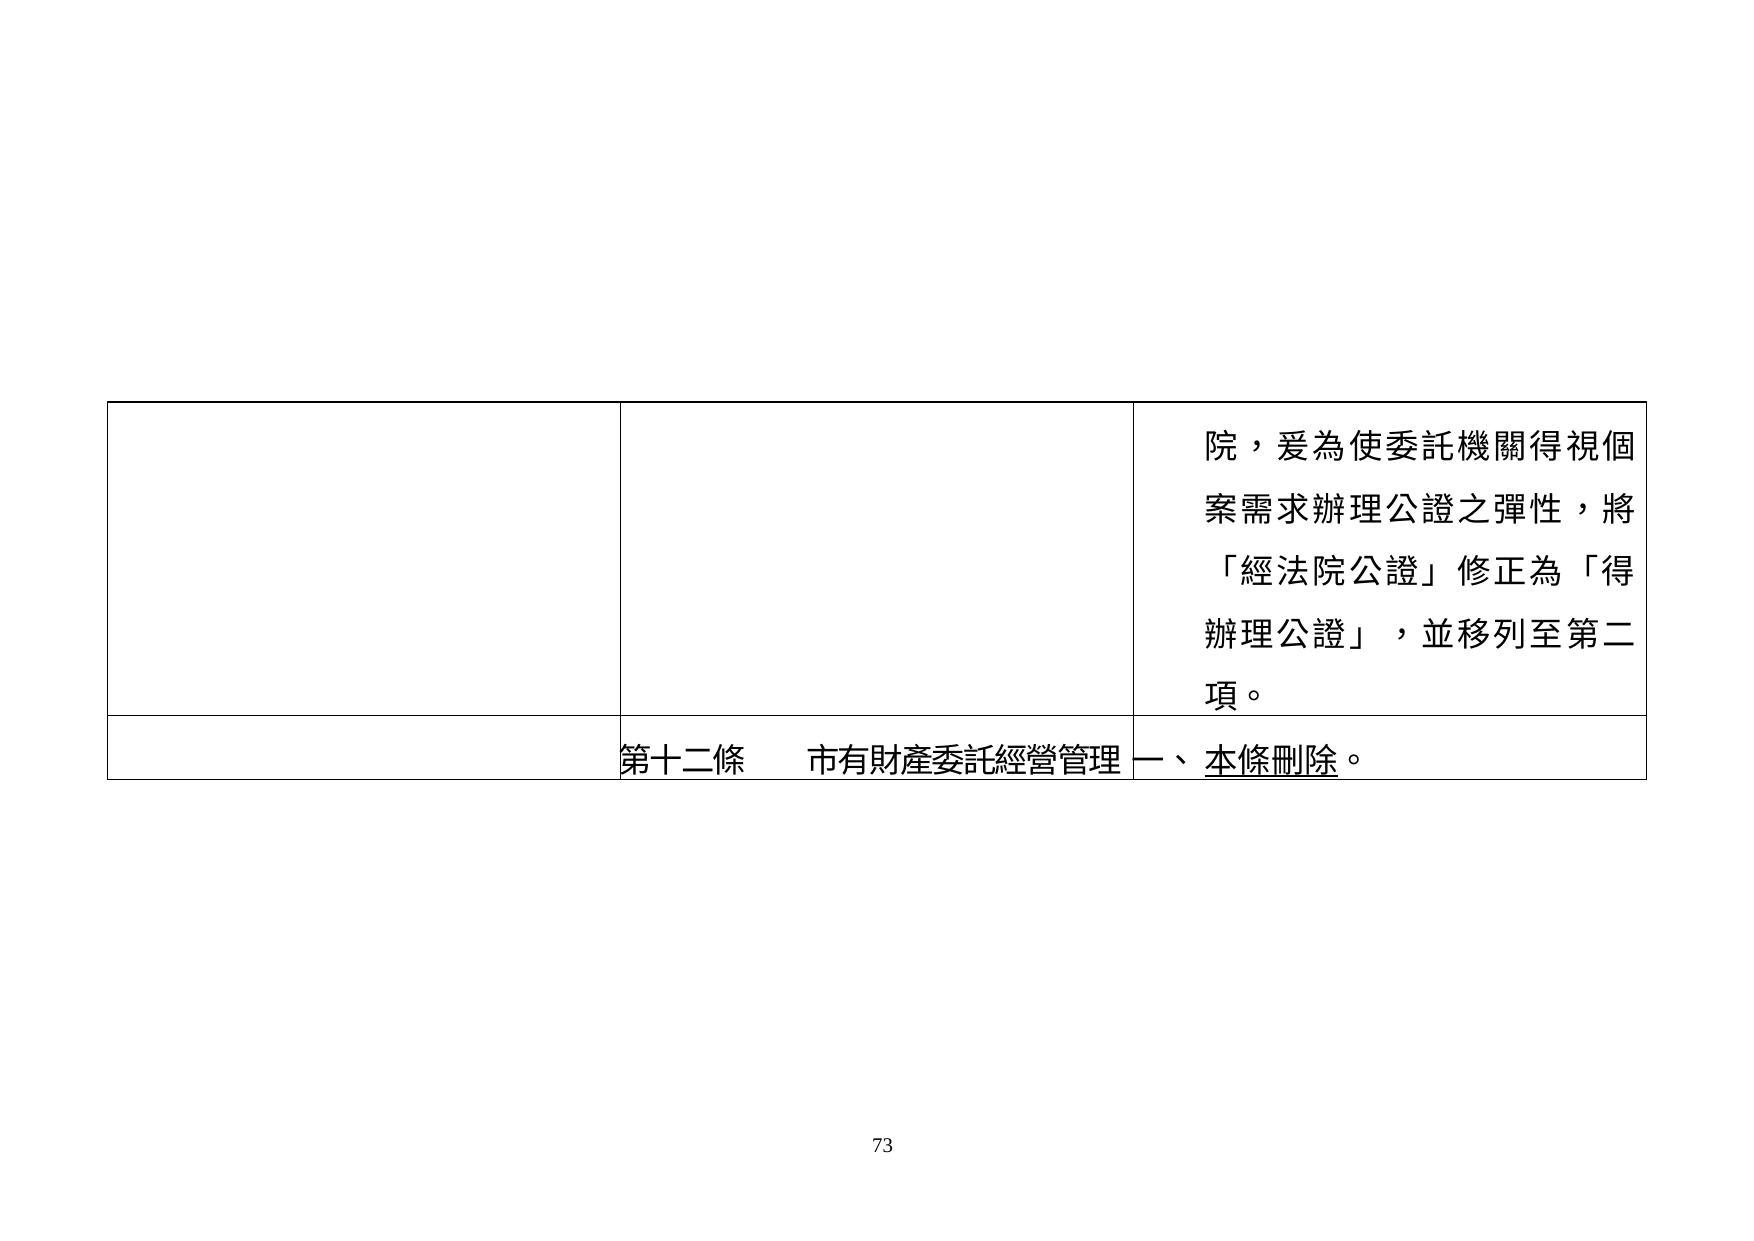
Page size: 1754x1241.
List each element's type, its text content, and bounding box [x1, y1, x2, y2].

table_cell 第十二條 市有財產委託經營管理 [621, 716, 1133, 778]
table_cell 一、 本條刪除。 [1134, 716, 1646, 778]
table_cell [108, 403, 620, 715]
table_cell 院，爰為使委託機關得視個案需求辦理公證之彈性，將「經法院公證」修正為「得辦理公證」，並移列至第二項。 [1134, 403, 1646, 715]
table_cell [621, 403, 1133, 715]
table_cell [108, 716, 620, 778]
